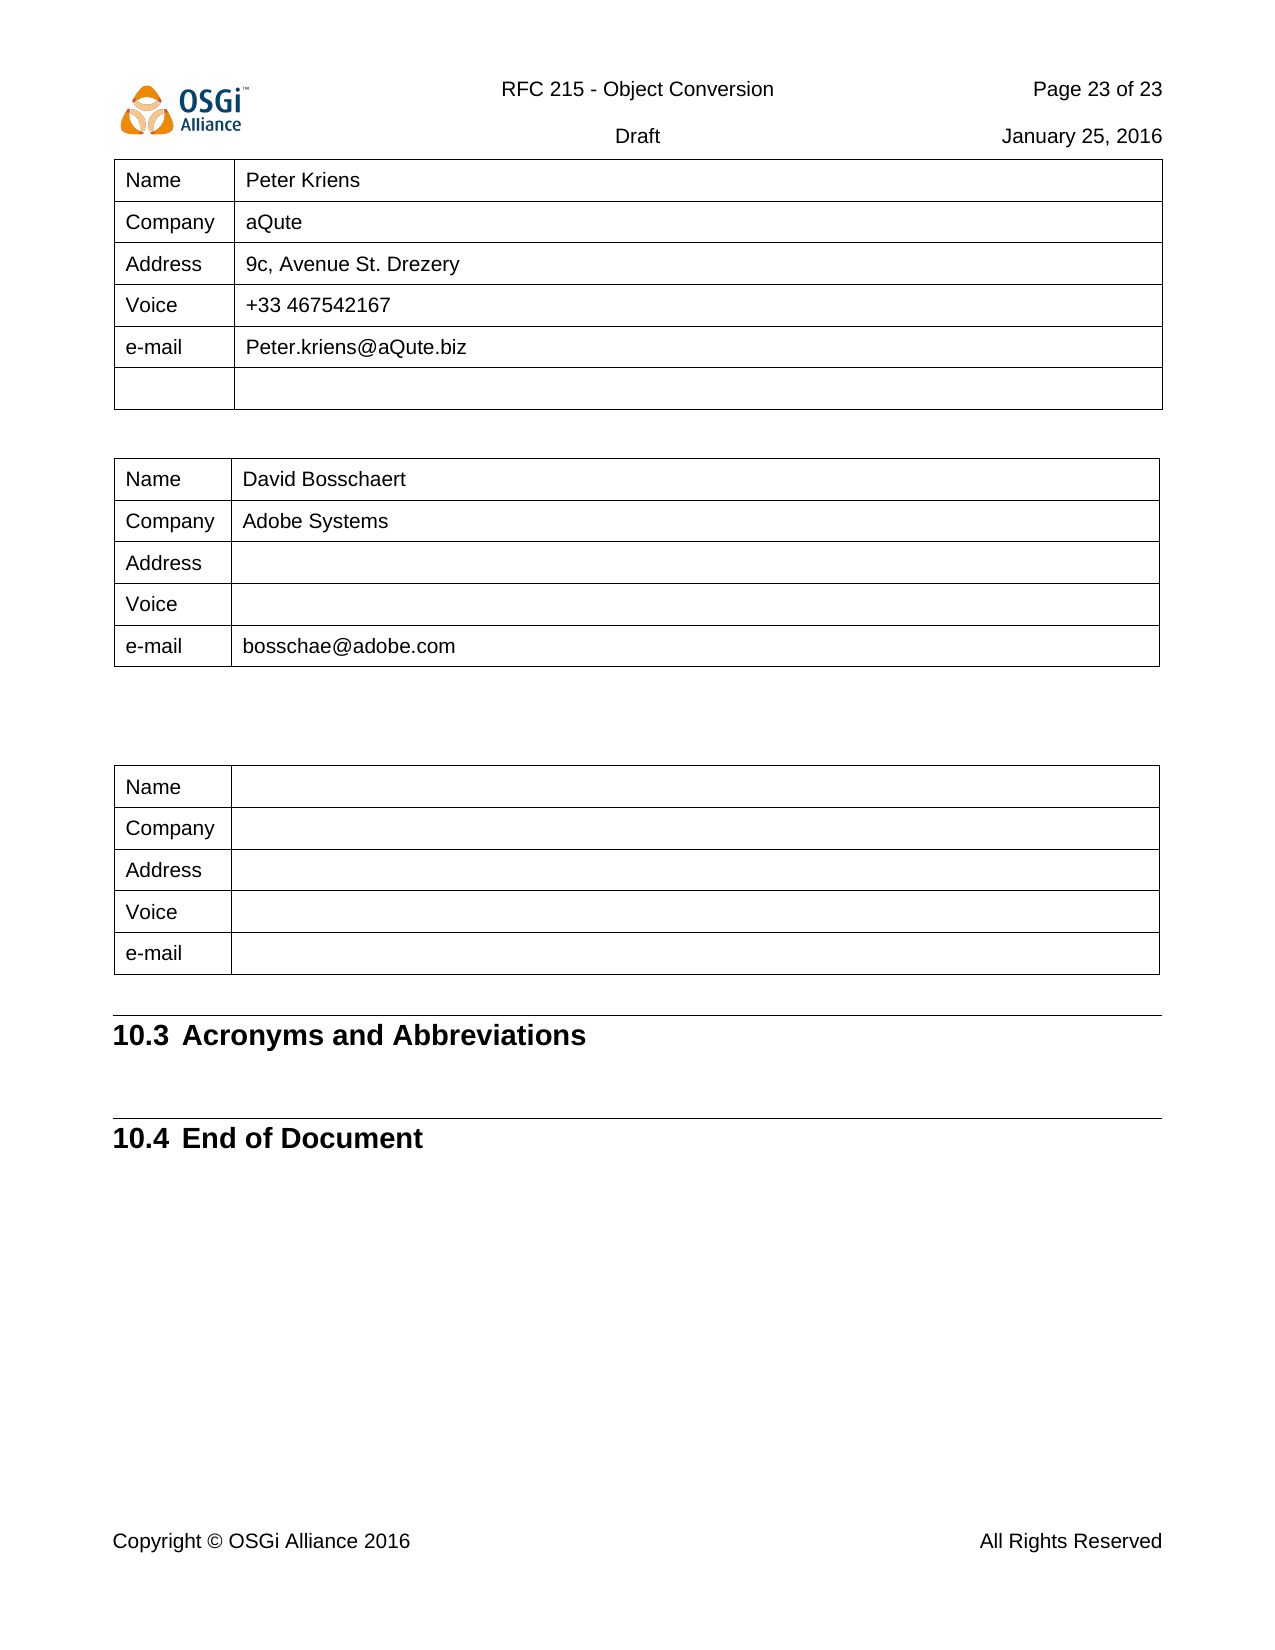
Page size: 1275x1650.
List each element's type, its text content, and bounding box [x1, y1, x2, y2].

table_cell Voice [115, 285, 234, 326]
table_header Name [115, 160, 234, 201]
table_cell Address [115, 243, 234, 284]
table_cell bosschae@adobe.com [232, 626, 1159, 666]
table_cell [115, 368, 234, 409]
table_cell Voice [115, 891, 231, 932]
table_cell aQute [235, 202, 1162, 242]
table_cell [232, 850, 1159, 890]
table_cell e-mail [115, 933, 231, 973]
table_cell [232, 808, 1159, 848]
table_cell 9c, Avenue St. Drezery [235, 243, 1162, 284]
subtitle End of Document [112, 1119, 1162, 1154]
table_cell e-mail [115, 327, 234, 367]
table_cell Company [115, 202, 234, 242]
table_cell +33 467542167 [235, 285, 1162, 326]
table_cell e-mail [115, 626, 231, 666]
table_header [232, 766, 1159, 807]
table_cell [235, 368, 1162, 409]
table_header David Bosschaert [232, 459, 1159, 499]
table_cell Address [115, 850, 231, 890]
table_cell [232, 933, 1159, 973]
table_header Name [115, 459, 231, 499]
table_cell Address [115, 542, 231, 583]
table_cell Peter.kriens@aQute.biz [235, 327, 1162, 367]
table_header Peter Kriens [235, 160, 1162, 201]
subtitle Acronyms and Abbreviations [112, 1016, 1162, 1052]
table_cell [232, 891, 1159, 932]
table_header Name [115, 766, 231, 807]
table_cell [232, 584, 1159, 624]
picture [113, 78, 257, 142]
table_cell Adobe Systems [232, 501, 1159, 541]
table_cell Voice [115, 584, 231, 624]
table_cell Company [115, 501, 231, 541]
table_cell Company [115, 808, 231, 848]
table_cell [232, 542, 1159, 583]
